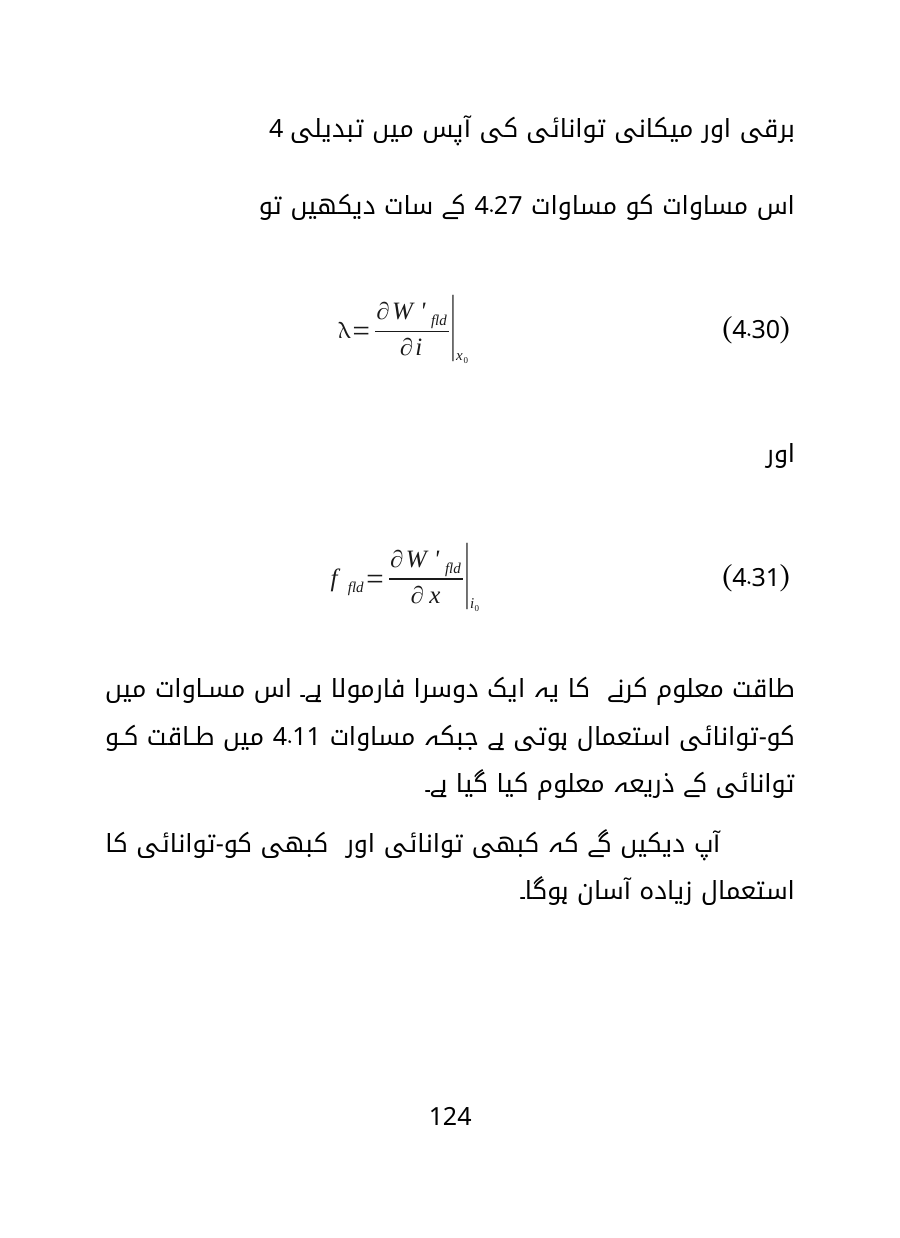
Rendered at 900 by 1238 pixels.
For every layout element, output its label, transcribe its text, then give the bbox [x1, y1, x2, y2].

text آپ دیکیں گے کہ کبھی توانائی اور کبھی کو-توانائی کا استعمال زیادہ آسان ہوگا۔ [105, 820, 795, 915]
text طاقت معلوم کرنے کا یہ ایک دوسرا فارمولا ہے۔ اس مساوات میں کو-توانائی استعمال ہوتی ہے جبکہ مساوات 4.11 میں طاقت کو توانائی کے ذریعہ معلوم کیا گیا ہے۔ [105, 666, 795, 808]
table_header (4.31) [691, 537, 795, 631]
table_header (4.30) [693, 289, 795, 384]
text اور [105, 430, 795, 478]
table_header [105, 537, 691, 631]
table_header [105, 289, 692, 384]
text اس مساوات کو مساوات 4.27 کے سات دیکھیں تو [105, 182, 795, 230]
